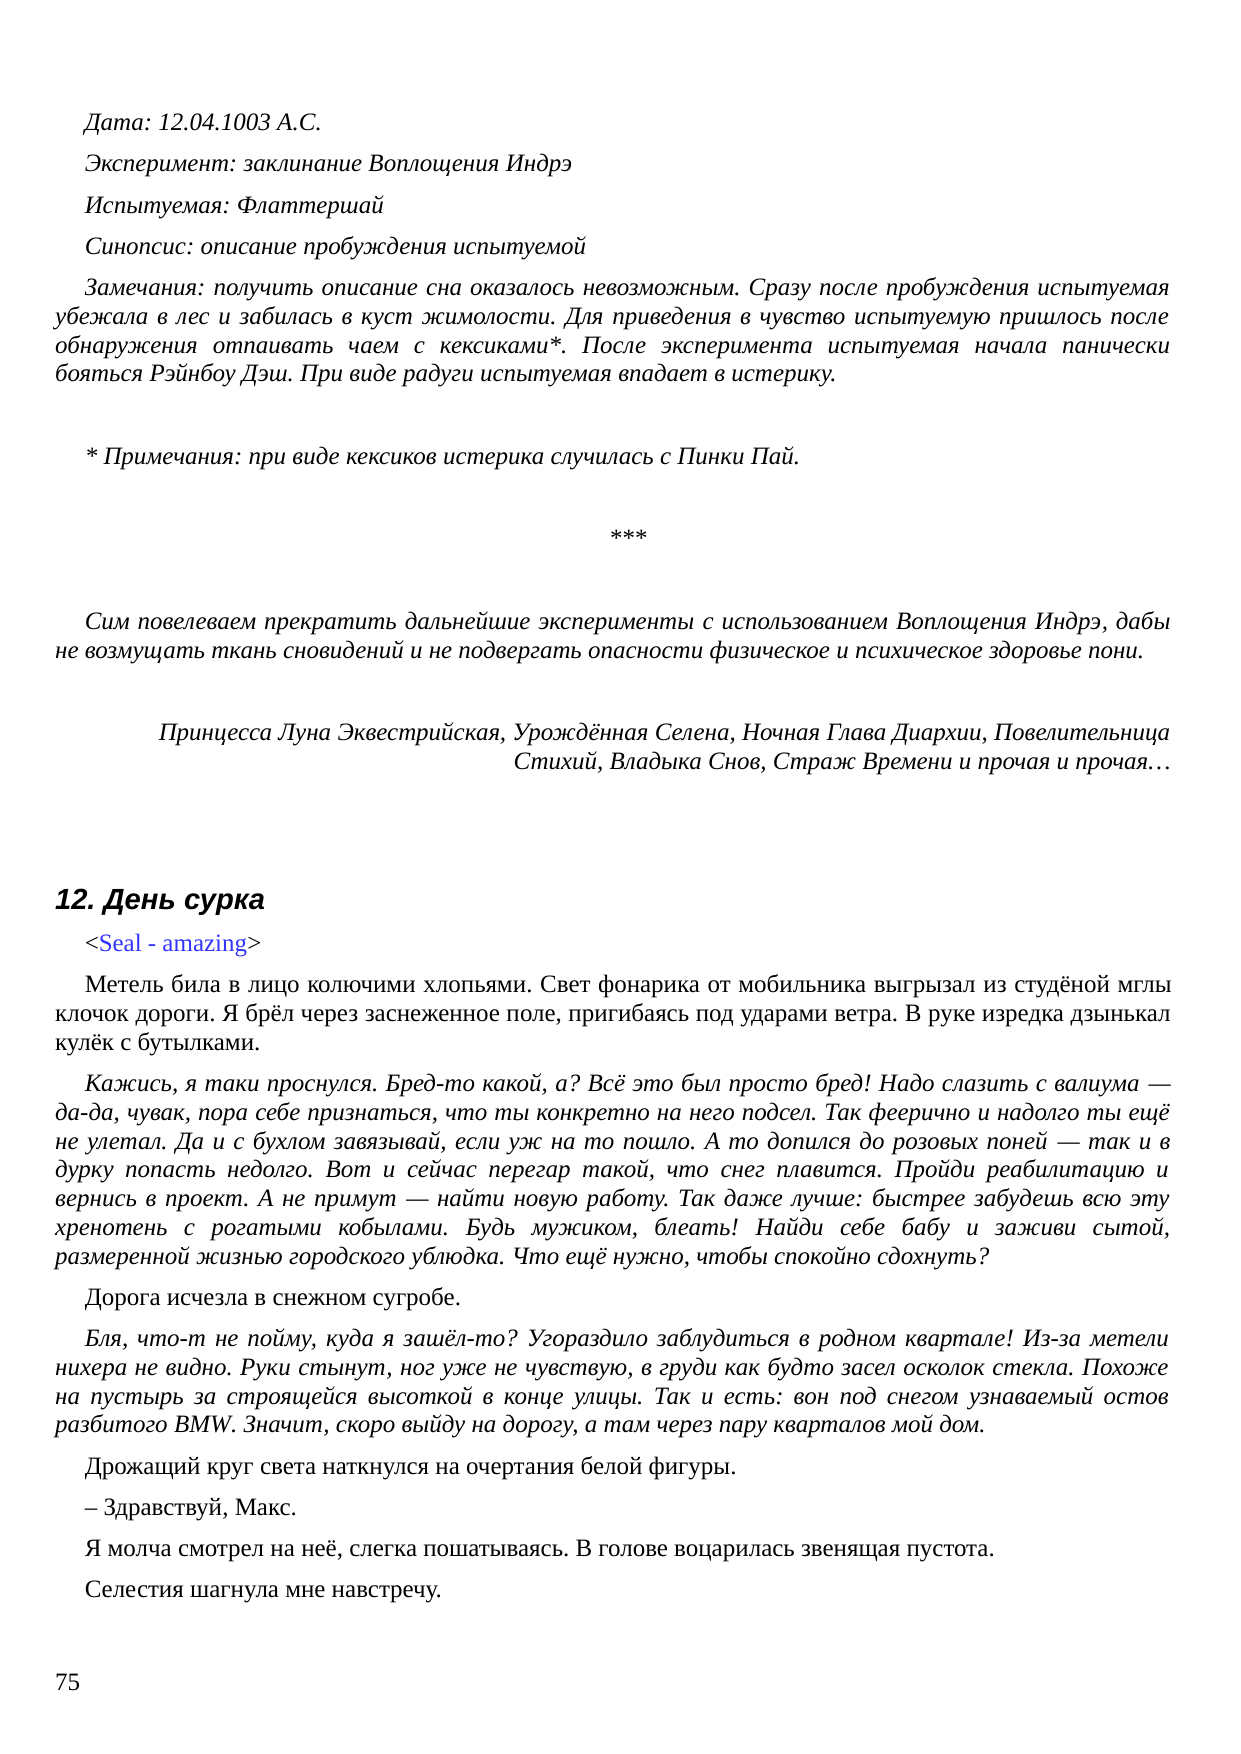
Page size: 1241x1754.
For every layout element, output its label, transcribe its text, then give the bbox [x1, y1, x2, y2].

text Бля, что-т не пойму, куда я зашёл-то? Угораздило заблудиться в родном квартале! Из-за метели нихера не видно. Руки стынут, ног уже не чувствую, в груди как будто засел осколок стекла. Похоже на пустырь за строящейся высоткой в конце улицы. Так и есть: вон под снегом узнаваемый остов разбитого BMW. Значит, скоро выйду на дорогу, а там через пару кварталов мой дом. [55, 1323, 1173, 1438]
text Испытуемая: Флаттершай [55, 190, 1173, 218]
text Я молча смотрел на неё, слегка пошатываясь. В голове воцарилась звенящая пустота. [55, 1533, 1173, 1562]
text Метель била в лицо колючими хлопьями. Свет фонарика от мобильника выгрызал из студёной мглы клочок дороги. Я брёл через заснеженное поле, пригибаясь под ударами ветра. В руке изредка дзынькал кулёк с бутылками. [55, 969, 1173, 1056]
text *** [55, 523, 1173, 552]
text – Здравствуй, Макс. [55, 1492, 1173, 1521]
text Замечания: получить описание сна оказалось невозможным. Сразу после пробуждения испытуемая убежала в лес и забилась в куст жимолости. Для приведения в чувство испытуемую пришлось после обнаружения отпаивать чаем с кексиками*. После эксперимента испытуемая начала панически бояться Рэйнбоу Дэш. При виде радуги испытуемая впадает в истерику. [55, 272, 1173, 387]
text Синопсис: описание пробуждения испытуемой [55, 231, 1173, 260]
text Дрожащий круг света наткнулся на очертания белой фигуры. [55, 1451, 1173, 1479]
text * Примечания: при виде кексиков истерика случилась с Пинки Пай. [55, 441, 1173, 470]
text Эксперимент: заклинание Воплощения Индрэ [55, 148, 1173, 177]
text Кажись, я таки проснулся. Бред-то какой, а? Всё это был просто бред! Надо слазить с валиума — да-да, чувак, пора себе признаться, что ты конкретно на него подсел. Так феерично и надолго ты ещё не улетал. Да и с бухлом завязывай, если уж на то пошло. А то допился до розовых поней — так и в дурку попасть недолго. Вот и сейчас перегар такой, что снег плавится. Пройди реабилитацию и вернись в проект. А не примут — найти новую работу. Так даже лучше: быстрее забудешь всю эту хренотень с рогатыми кобылами. Будь мужиком, блеать! Найди себе бабу и заживи сытой, размеренной жизнью городского ублюдка. Что ещё нужно, чтобы спокойно сдохнуть? [55, 1068, 1173, 1269]
text Сим повелеваем прекратить дальнейшие эксперименты с использованием Воплощения Индрэ, дабы не возмущать ткань сновидений и не подвергать опасности физическое и психическое здоровье пони. [55, 606, 1173, 663]
text Дата: 12.04.1003 А.С. [55, 107, 1173, 136]
subtitle 12. День сурка [55, 882, 1173, 916]
text Дорога исчезла в снежном сугробе. [55, 1282, 1173, 1311]
text Селестия шагнула мне навстречу. [55, 1574, 1173, 1603]
text Принцесса Луна Эквестрийская, Урождённая Селена, Ночная Глава Диархии, Повелительница Стихий, Владыка Снов, Страж Времени и прочая и прочая… [55, 717, 1173, 775]
text <Seal - amazing> [55, 928, 1173, 957]
